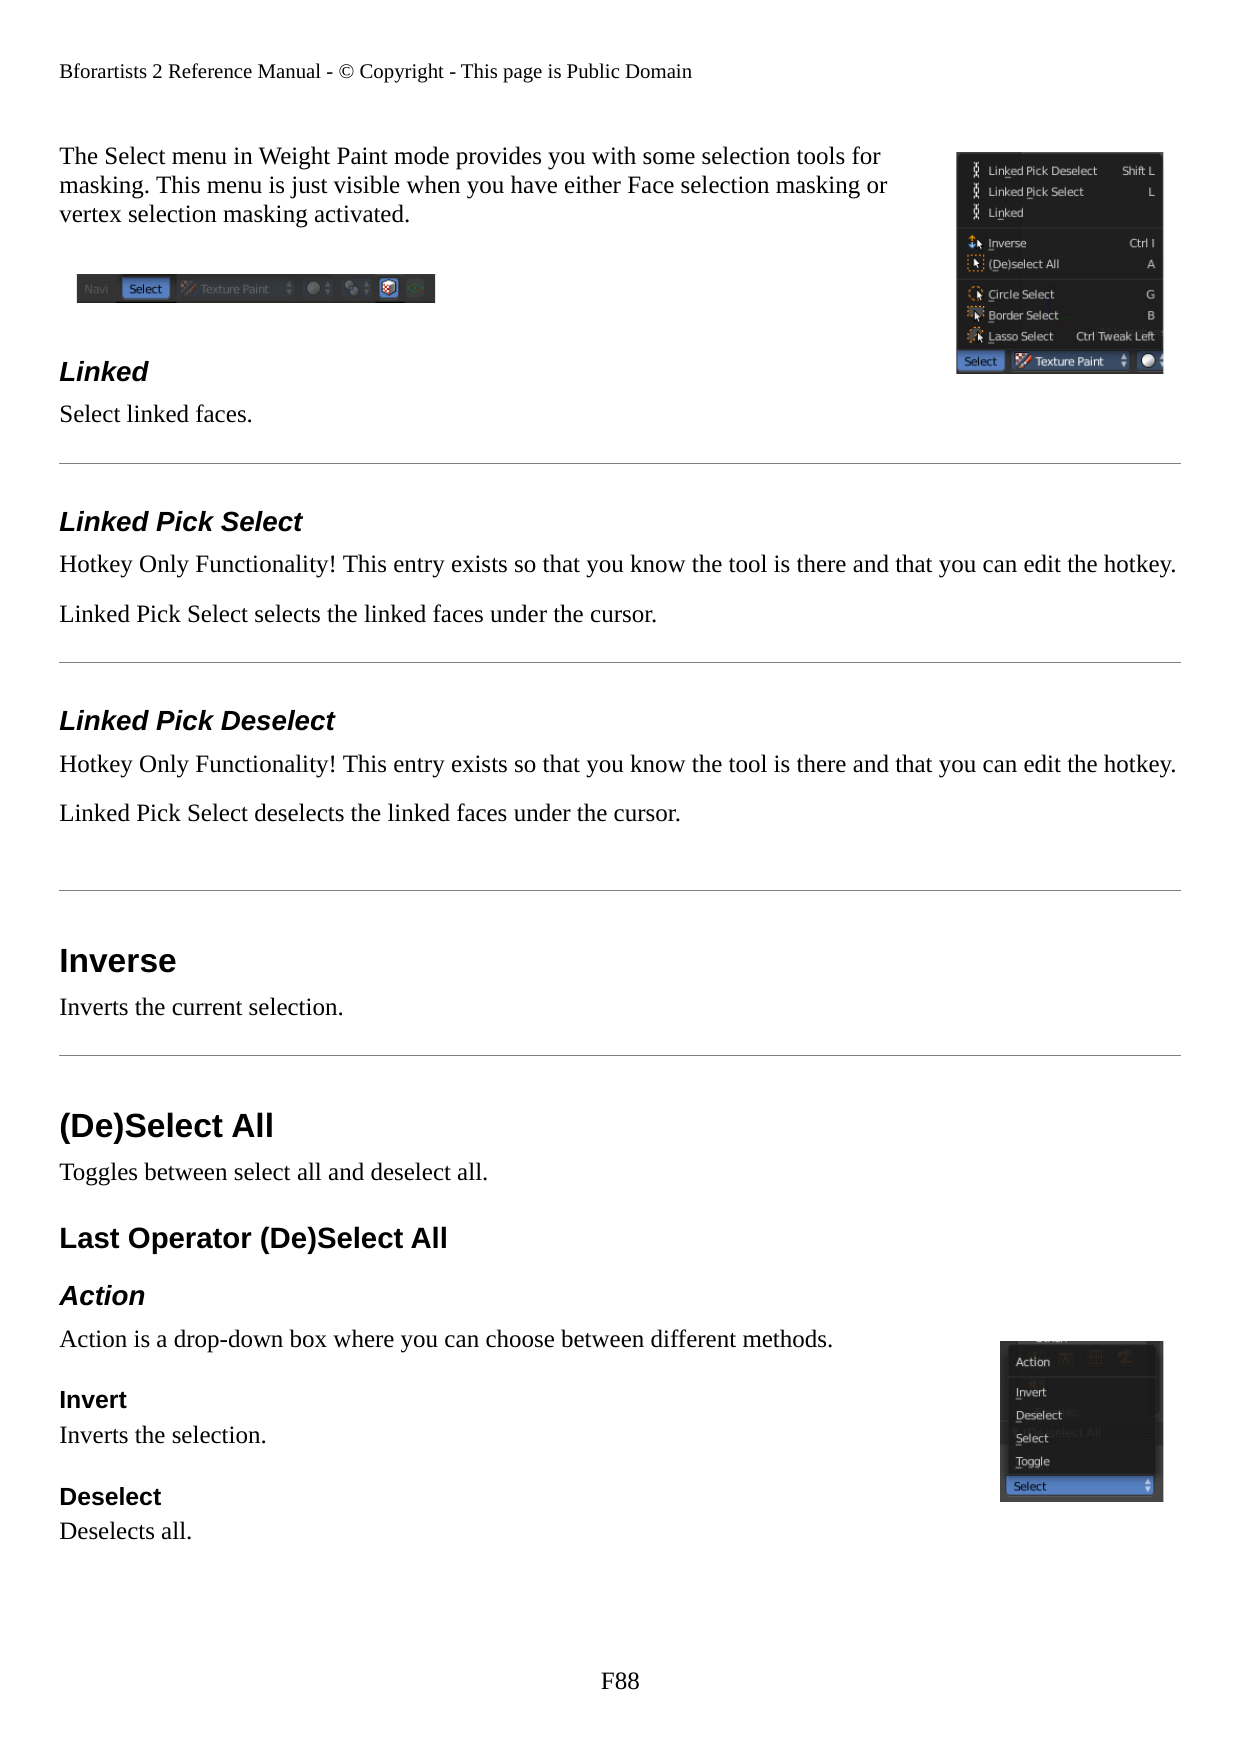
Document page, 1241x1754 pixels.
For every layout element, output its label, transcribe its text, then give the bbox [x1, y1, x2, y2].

subtitle Deselect [59, 1482, 1181, 1510]
picture [76, 274, 436, 303]
text Hotkey Only Functionality! This entry exists so that you know the tool is there and that you can edit the hotkey. [59, 749, 1181, 777]
subtitle Linked [59, 355, 1181, 387]
subtitle Inverse [59, 941, 1181, 979]
subtitle (De)Select All [59, 1106, 1181, 1144]
subtitle Last Operator (De)Select All [59, 1221, 1181, 1254]
text The Select menu in Weight Paint mode provides you with some selection tools for masking. This menu is just visible when you have either Face selection masking or vertex selection masking activated. [59, 141, 1181, 228]
text Select linked faces. [59, 399, 1181, 428]
subtitle Linked Pick Select [59, 505, 1181, 537]
text Linked Pick Select selects the linked faces under the cursor. [59, 599, 1181, 627]
text [1164, 1420, 1181, 1449]
text Deselects all. [59, 1516, 1181, 1545]
text Inverts the selection. [59, 1420, 1000, 1449]
text Action is a drop-down box where you can choose between different methods. [59, 1324, 1181, 1352]
text Linked Pick Select deselects the linked faces under the cursor. [59, 798, 1181, 827]
subtitle Invert [59, 1385, 1000, 1414]
subtitle Action [59, 1279, 1181, 1311]
text Hotkey Only Functionality! This entry exists so that you know the tool is there and that you can edit the hotkey. [59, 549, 1181, 578]
picture [1000, 1341, 1164, 1502]
subtitle Linked Pick Deselect [59, 704, 1181, 736]
text Toggles between select all and deselect all. [59, 1157, 1181, 1186]
picture [956, 152, 1164, 374]
text Inverts the current selection. [59, 992, 1181, 1021]
subtitle [1164, 1385, 1181, 1414]
